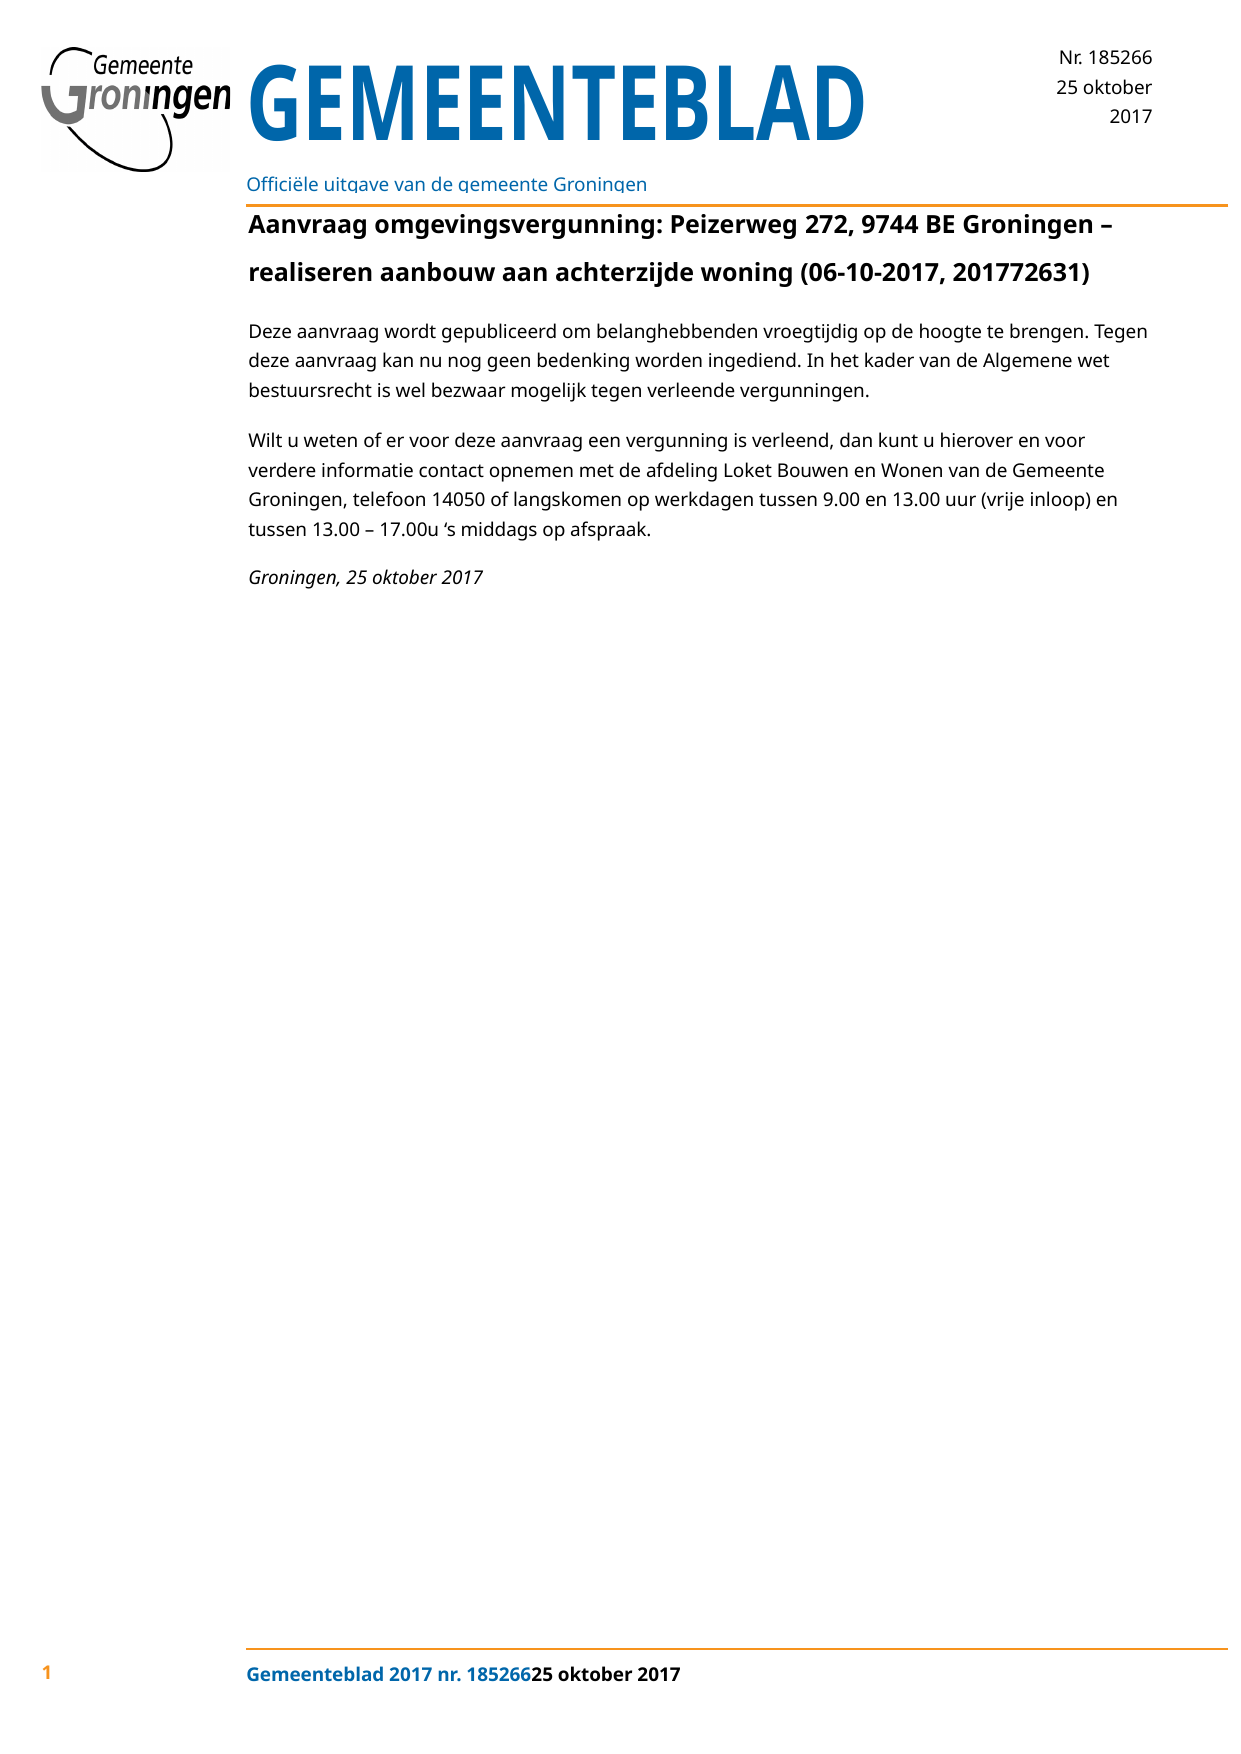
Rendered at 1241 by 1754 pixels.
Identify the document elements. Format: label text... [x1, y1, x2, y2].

text Groningen, 25 oktober 2017 [248, 564, 1152, 590]
text Wilt u weten of er voor deze aanvraag een vergunning is verleend, dan kunt u hierover en voor verdere informatie contact opnemen met de afdeling Loket Bouwen en Wonen van de Gemeente Groningen, telefoon 14050 of langskomen op werkdagen tussen 9.00 en 13.00 uur (vrije inloop) en tussen 13.00 – 17.00u ‘s middags op afspraak. [248, 427, 1152, 542]
text Deze aanvraag wordt gepubliceerd om belanghebbenden vroegtijdig op de hoogte te brengen. Tegen deze aanvraag kan nu nog geen bedenking worden ingediend. In het kader van de Algemene wet bestuursrecht is wel bezwaar mogelijk tegen verleende vergunningen. [248, 318, 1152, 403]
text Aanvraag omgevingsvergunning: Peizerweg 272, 9744 BE Groningen – realiseren aanbouw aan achterzijde woning (06-10-2017, 201772631) [248, 207, 1152, 288]
picture [41, 47, 231, 172]
